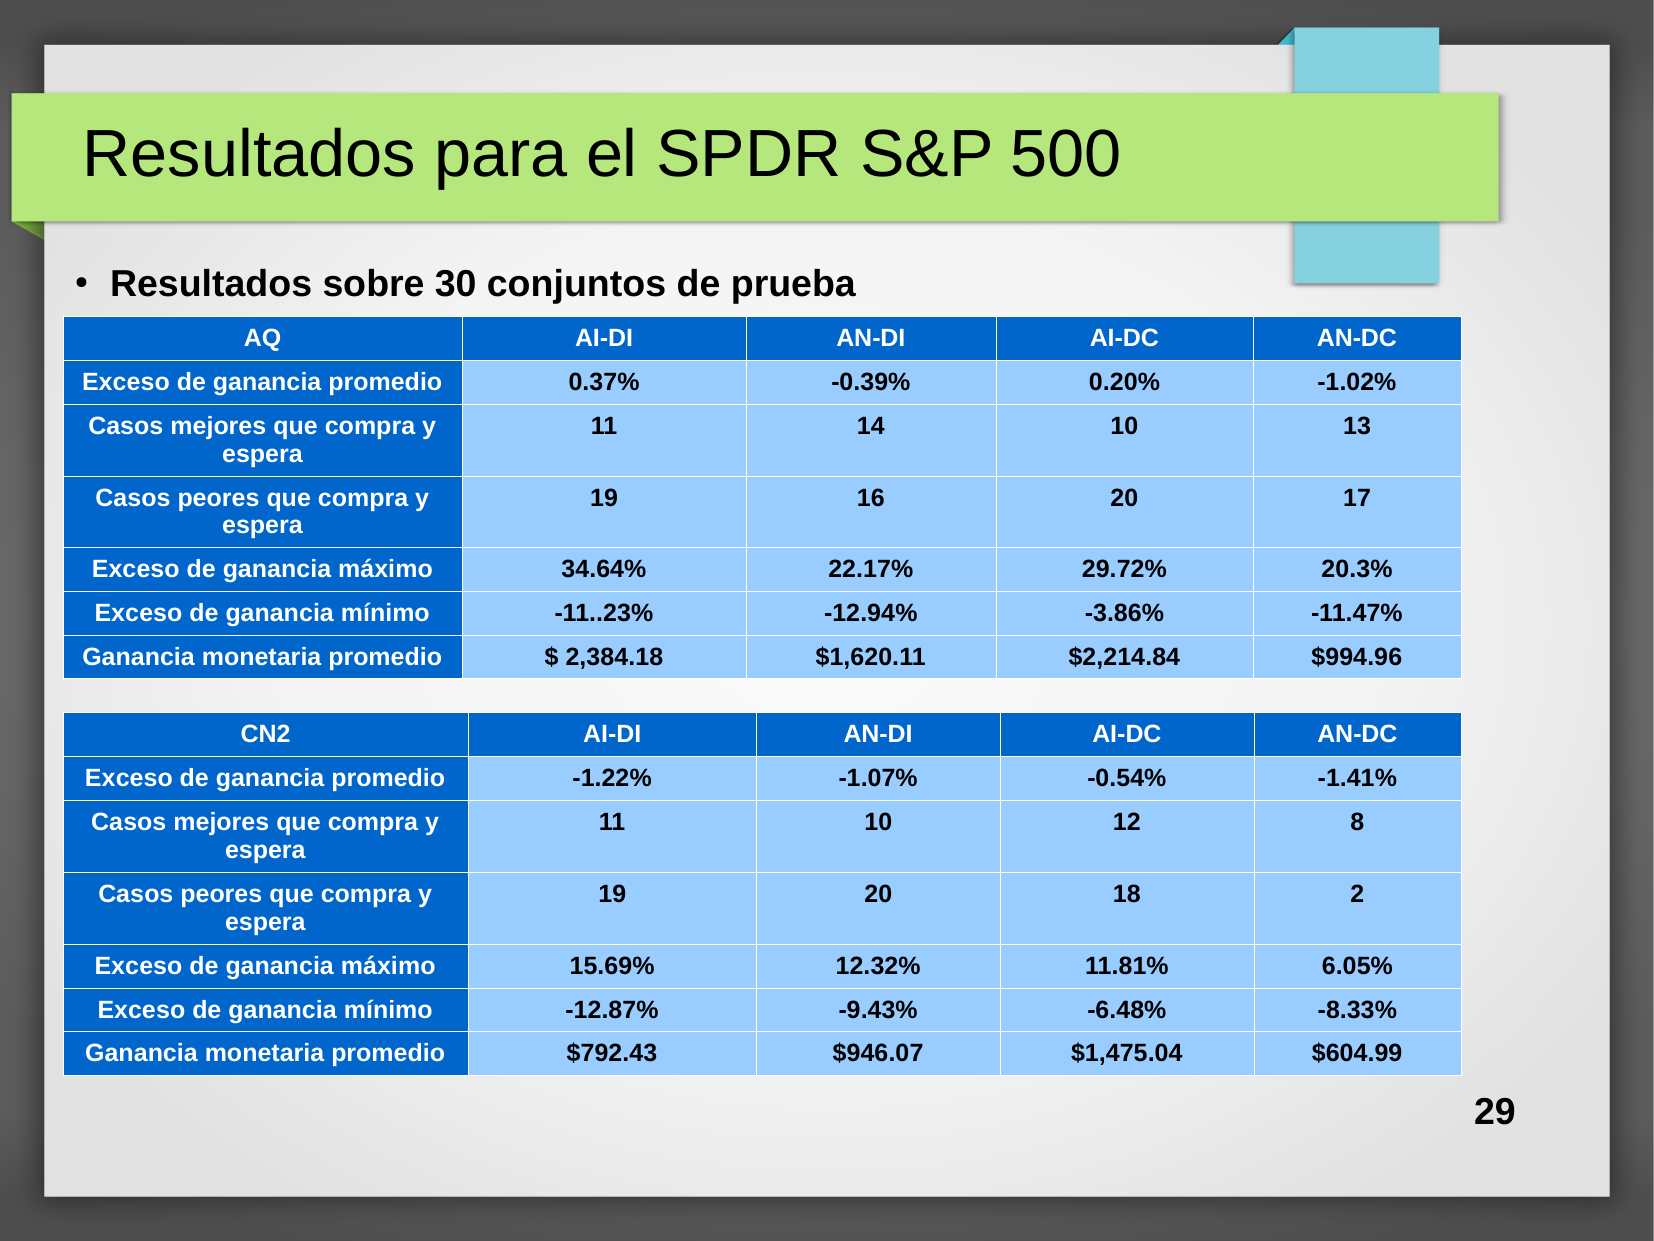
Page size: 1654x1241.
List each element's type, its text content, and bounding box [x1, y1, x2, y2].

table_cell 15.69% [469, 945, 756, 988]
title Resultados para el SPDR S&P 500 [82, 79, 1501, 229]
table_cell 12.32% [757, 945, 1000, 988]
table_cell Casos peores que compra y espera [64, 477, 462, 547]
table_cell Exceso de ganancia mínimo [64, 592, 462, 635]
table_cell 0.20% [997, 361, 1253, 404]
table_cell Exceso de ganancia máximo [64, 548, 462, 591]
table_cell $994.96 [1254, 636, 1461, 678]
table_cell -1.41% [1255, 757, 1461, 800]
table_cell -12.87% [469, 989, 756, 1031]
table_cell -3.86% [997, 592, 1253, 635]
table_cell 20 [997, 477, 1253, 547]
table_cell $1,620.11 [747, 636, 996, 678]
table_cell 11.81% [1001, 945, 1254, 988]
table_cell 22.17% [747, 548, 996, 591]
table_cell 18 [1001, 873, 1254, 944]
table_cell -11.47% [1254, 592, 1461, 635]
table_cell -1.07% [757, 757, 1000, 800]
table_cell Exceso de ganancia mínimo [64, 989, 468, 1031]
text_box [1459, 1083, 1654, 1154]
table_cell 29.72% [997, 548, 1253, 591]
table_cell 20 [757, 873, 1000, 944]
table_cell 16 [747, 477, 996, 547]
table_cell 2 [1255, 873, 1461, 944]
table_header AN-DC [1255, 713, 1461, 756]
table_header AN-DI [747, 317, 996, 360]
table_header AI-DC [1001, 713, 1254, 756]
table_cell -1.02% [1254, 361, 1461, 404]
table_cell Exceso de ganancia máximo [64, 945, 468, 988]
table_header AI-DC [997, 317, 1253, 360]
table_cell 6.05% [1255, 945, 1461, 988]
table_cell $2,214.84 [997, 636, 1253, 678]
table_cell -1.22% [469, 757, 756, 800]
table_cell 10 [997, 405, 1253, 476]
table_cell $ 2,384.18 [463, 636, 746, 678]
table_header AI-DI [469, 713, 756, 756]
table_cell 20.3% [1254, 548, 1461, 591]
text_box Resultados sobre 30 conjuntos de prueba [60, 255, 1501, 312]
table_cell $946.07 [757, 1032, 1000, 1075]
table_cell Casos peores que compra y espera [64, 873, 468, 944]
table_header AN-DC [1254, 317, 1461, 360]
table_cell 12 [1001, 801, 1254, 872]
table_cell -12.94% [747, 592, 996, 635]
table_cell 19 [469, 873, 756, 944]
table_cell Exceso de ganancia promedio [64, 757, 468, 800]
table_cell $1,475.04 [1001, 1032, 1254, 1075]
table_cell 14 [747, 405, 996, 476]
table_cell -8.33% [1255, 989, 1461, 1031]
table_cell 0.37% [463, 361, 746, 404]
table_cell Ganancia monetaria promedio [64, 636, 462, 678]
table_header AN-DI [757, 713, 1000, 756]
table_cell 34.64% [463, 548, 746, 591]
table_header CN2 [64, 713, 468, 756]
picture [0, 0, 1654, 1241]
table_cell Ganancia monetaria promedio [64, 1032, 468, 1075]
table_cell 19 [463, 477, 746, 547]
table_cell -6.48% [1001, 989, 1254, 1031]
table_cell -0.39% [747, 361, 996, 404]
table_cell 13 [1254, 405, 1461, 476]
table_cell $792.43 [469, 1032, 756, 1075]
table_cell 8 [1255, 801, 1461, 872]
table_cell -0.54% [1001, 757, 1254, 800]
table_cell 11 [469, 801, 756, 872]
table_cell $604.99 [1255, 1032, 1461, 1075]
table_cell -11..23% [463, 592, 746, 635]
table_cell Exceso de ganancia promedio [64, 361, 462, 404]
table_cell -9.43% [757, 989, 1000, 1031]
table_header AI-DI [463, 317, 746, 360]
table_cell Casos mejores que compra y espera [64, 801, 468, 872]
table_cell 17 [1254, 477, 1461, 547]
table_cell 11 [463, 405, 746, 476]
table_cell 10 [757, 801, 1000, 872]
table_cell Casos mejores que compra y espera [64, 405, 462, 476]
table_header AQ [64, 317, 462, 360]
